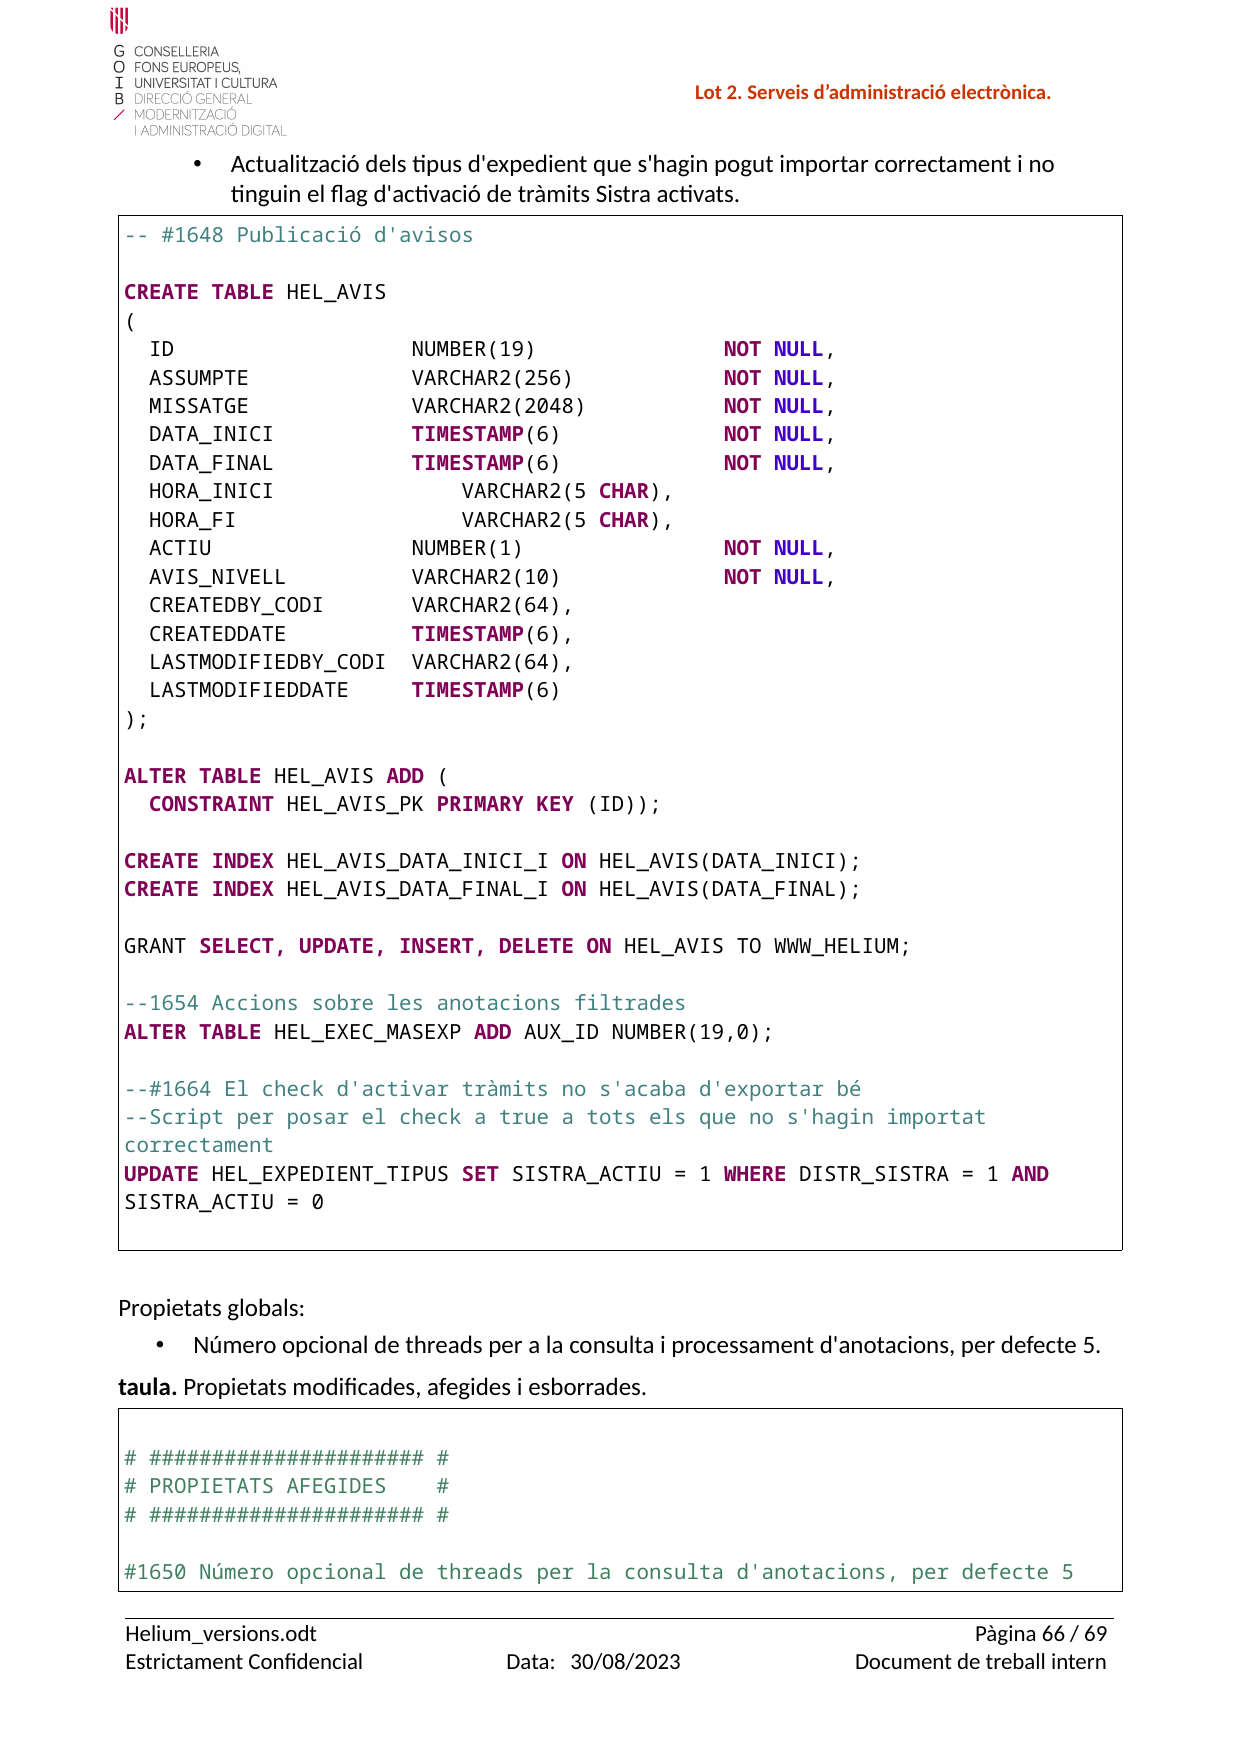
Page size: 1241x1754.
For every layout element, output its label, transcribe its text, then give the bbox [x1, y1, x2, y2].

list Número opcional de threads per a la consulta i processament d'anotacions, per defecte 5. [156, 1329, 1122, 1359]
table_header # ###################### # # PROPIETATS AFEGIDES # # ###################### # #1650 Número opcional de threads per la consulta d'anotacions, per defecte 5 [119, 1409, 1122, 1591]
table_header -- #1648 Publicació d'avisos CREATE TABLE HEL_AVIS ( ID NUMBER(19) NOT NULL, ASSUMPTE VARCHAR2(256) NOT NULL, MISSATGE VARCHAR2(2048) NOT NULL, DATA_INICI TIMESTAMP(6) NOT NULL, DATA_FINAL TIMESTAMP(6) NOT NULL, HORA_INICI VARCHAR2(5 CHAR), HORA_FI VARCHAR2(5 CHAR), ACTIU NUMBER(1) NOT NULL, AVIS_NIVELL VARCHAR2(10) NOT NULL, CREATEDBY_CODI VARCHAR2(64), CREATEDDATE TIMESTAMP(6), LASTMODIFIEDBY_CODI VARCHAR2(64), LASTMODIFIEDDATE TIMESTAMP(6) ); ALTER TABLE HEL_AVIS ADD ( CONSTRAINT HEL_AVIS_PK PRIMARY KEY (ID)); CREATE INDEX HEL_AVIS_DATA_INICI_I ON HEL_AVIS(DATA_INICI); CREATE INDEX HEL_AVIS_DATA_FINAL_I ON HEL_AVIS(DATA_FINAL); GRANT SELECT, UPDATE, INSERT, DELETE ON HEL_AVIS TO WWW_HELIUM; --1654 Accions sobre les anotacions filtrades ALTER TABLE HEL_EXEC_MASEXP ADD AUX_ID NUMBER(19,0); --#1664 El check d'activar tràmits no s'acaba d'exportar bé --Script per posar el check a true a tots els que no s'hagin importat correctament UPDATE HEL_EXPEDIENT_TIPUS SET SISTRA_ACTIU = 1 WHERE DISTR_SISTRA = 1 AND SISTRA_ACTIU = 0 [119, 216, 1122, 1250]
picture [100, 0, 297, 144]
text taula. Propietats modificades, afegides i esborrades. [118, 1371, 1122, 1402]
list Actualització dels tipus d'expedient que s'hagin pogut importar correctament i no tinguin el flag d'activació de tràmits Sistra activats. [193, 148, 1122, 209]
text Propietats globals: [118, 1292, 1122, 1323]
